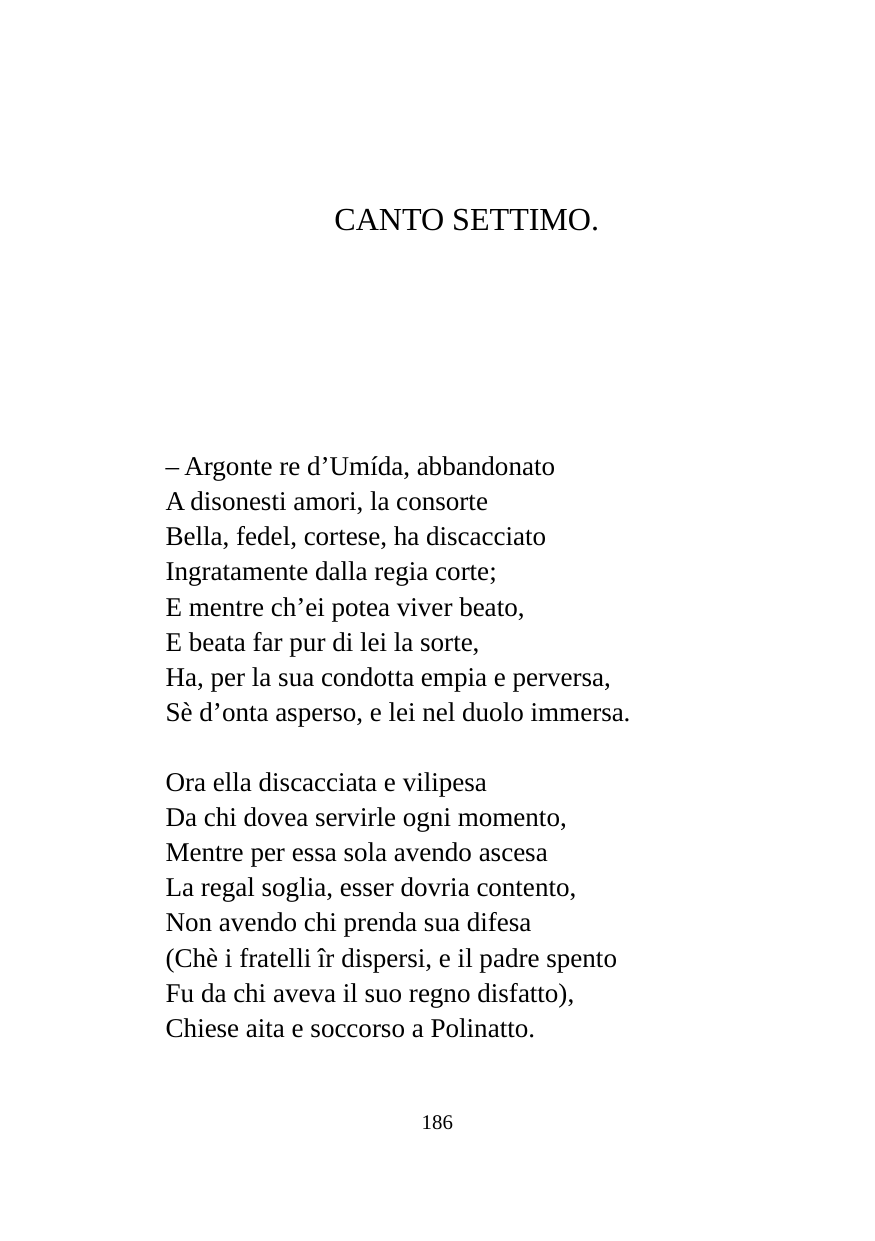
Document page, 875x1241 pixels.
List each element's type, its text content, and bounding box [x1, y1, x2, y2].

text E beata far pur di lei la sorte, [165, 626, 768, 657]
text – Argonte re d’Umída, abbandonato [165, 450, 768, 481]
text (Chè i fratelli îr dispersi, e il padre spento [165, 942, 768, 973]
text Chiese aita e soccorso a Polinatto. [165, 1012, 768, 1043]
text A disonesti amori, la consorte [165, 485, 768, 516]
text La regal soglia, esser dovria contento, [165, 871, 768, 903]
text Non avendo chi prenda sua difesa [165, 907, 768, 938]
subtitle CANTO SETTIMO. [165, 201, 768, 238]
text Bella, fedel, cortese, ha discacciato [165, 520, 768, 552]
text Da chi dovea servirle ogni momento, [165, 801, 768, 832]
text Sè d’onta asperso, e lei nel duolo immersa. [165, 696, 768, 727]
text Ingratamente dalla regia corte; [165, 556, 768, 587]
text Mentre per essa sola avendo ascesa [165, 836, 768, 867]
text E mentre ch’ei potea viver beato, [165, 591, 768, 622]
text Ha, per la sua condotta empia e perversa, [165, 661, 768, 692]
text Fu da chi aveva il suo regno disfatto), [165, 977, 768, 1008]
text Ora ella discacciata e vilipesa [165, 766, 768, 797]
